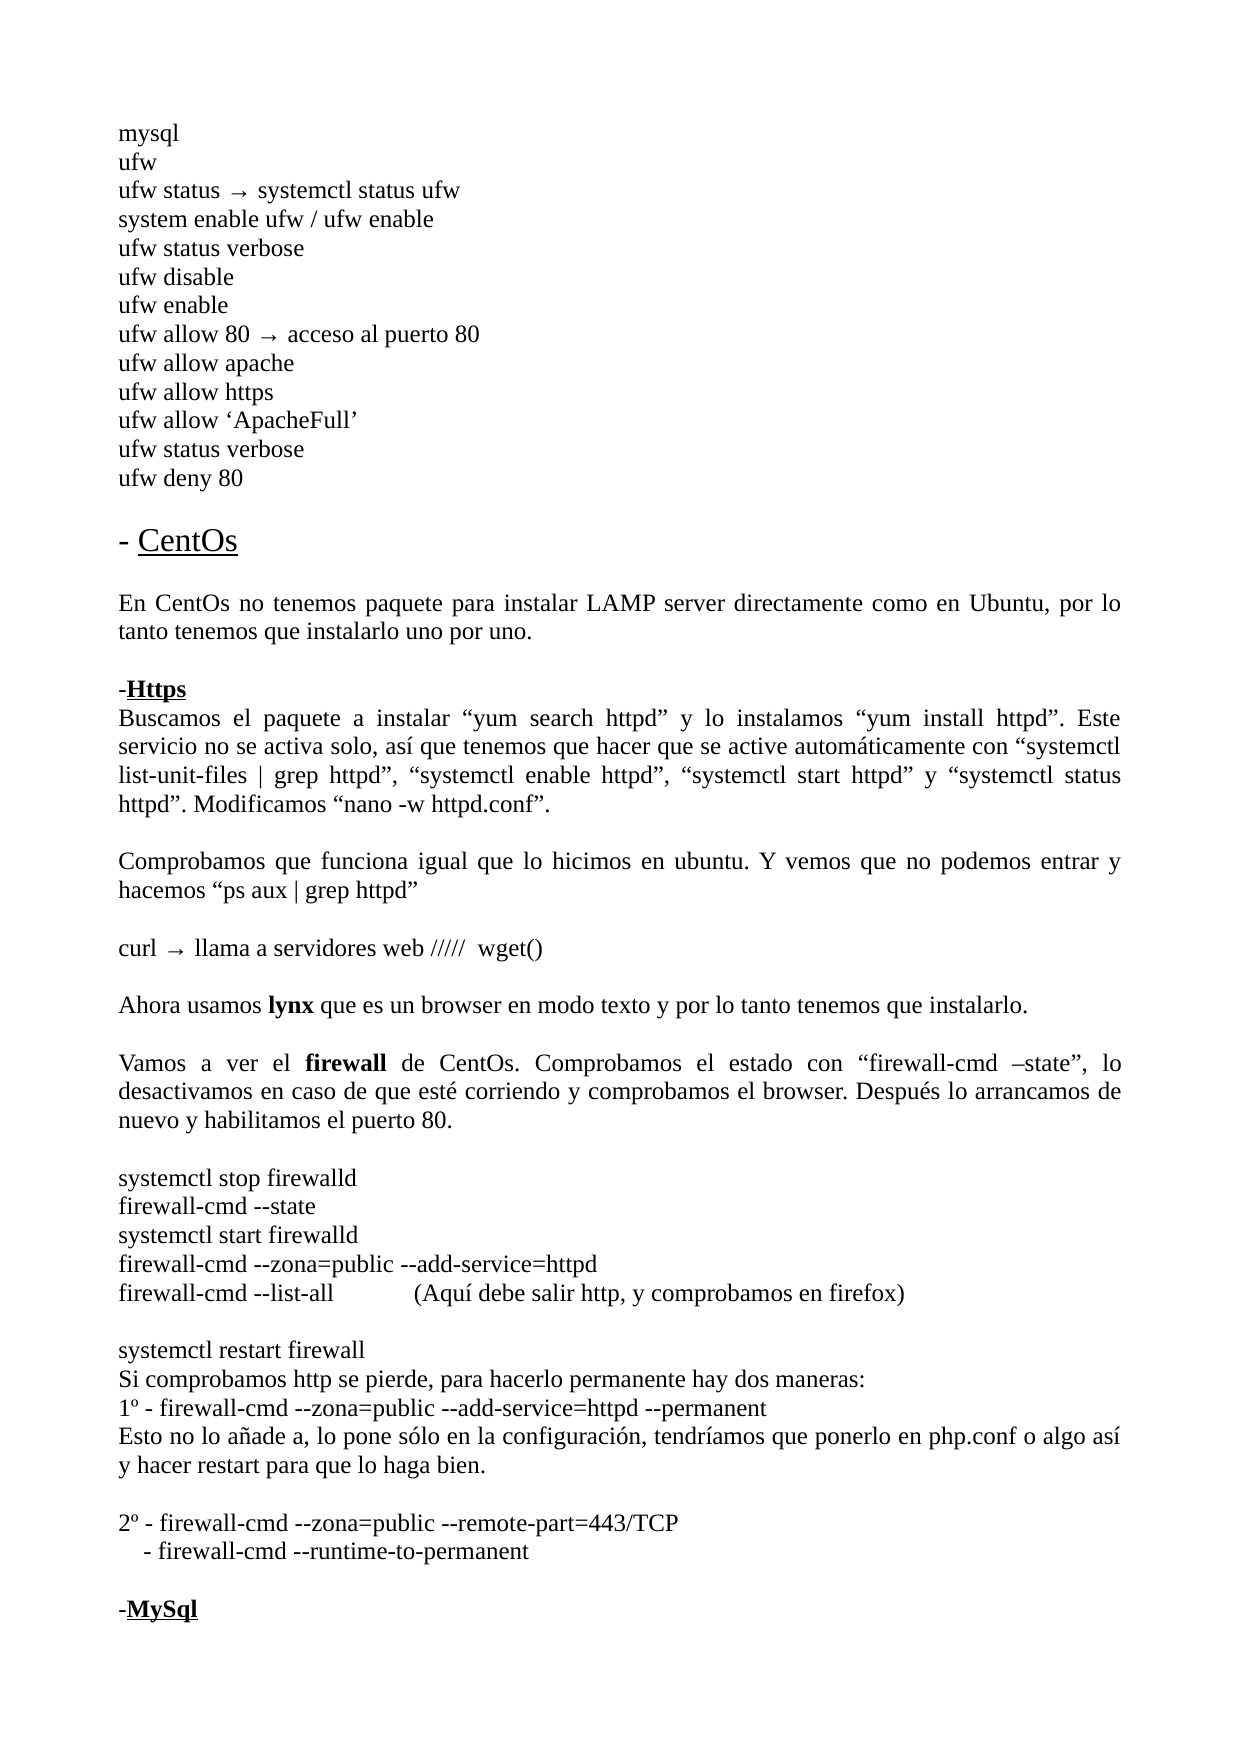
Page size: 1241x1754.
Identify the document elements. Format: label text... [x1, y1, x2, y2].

text ufw status verbose [118, 233, 1122, 262]
text ufw allow ‘ApacheFull’ [118, 406, 1122, 434]
text Vamos a ver el firewall de CentOs. Comprobamos el estado con “firewall-cmd –state”, lo desactivamos en caso de que esté corriendo y comprobamos el browser. Después lo arrancamos de nuevo y habilitamos el puerto 80. [118, 1048, 1122, 1134]
text ufw deny 80 [118, 463, 1122, 492]
text Esto no lo añade a, lo pone sólo en la configuración, tendríamos que ponerlo en php.conf o algo así y hacer restart para que lo haga bien. [118, 1421, 1122, 1479]
text mysql [118, 118, 1122, 147]
text - firewall-cmd --runtime-to-permanent [118, 1536, 1122, 1565]
text systemctl restart firewall [118, 1335, 1122, 1364]
text Buscamos el paquete a instalar “yum search httpd” y lo instalamos “yum install httpd”. Este servicio no se activa solo, así que tenemos que hacer que se active automáticamente con “systemctl list-unit-files | grep httpd”, “systemctl enable httpd”, “systemctl start httpd” y “systemctl status httpd”. Modificamos “nano -w httpd.conf”. [118, 703, 1122, 818]
text 2º - firewall-cmd --zona=public --remote-part=443/TCP [118, 1508, 1122, 1536]
text - CentOs [118, 521, 1122, 559]
text ufw enable [118, 291, 1122, 319]
text ufw [118, 147, 1122, 176]
text Ahora usamos lynx que es un browser en modo texto y por lo tanto tenemos que instalarlo. [118, 990, 1122, 1019]
text ufw status verbose [118, 434, 1122, 463]
text -Https [118, 674, 1122, 703]
text ufw allow apache [118, 348, 1122, 377]
text firewall-cmd --state [118, 1191, 1122, 1220]
text ufw allow https [118, 377, 1122, 406]
text 1º - firewall-cmd --zona=public --add-service=httpd --permanent [118, 1393, 1122, 1421]
text -MySql [118, 1594, 1122, 1623]
text firewall-cmd --zona=public --add-service=httpd [118, 1249, 1122, 1278]
text systemctl stop firewalld [118, 1163, 1122, 1191]
text ufw disable [118, 262, 1122, 291]
text Si comprobamos http se pierde, para hacerlo permanente hay dos maneras: [118, 1364, 1122, 1393]
text Comprobamos que funciona igual que lo hicimos en ubuntu. Y vemos que no podemos entrar y hacemos “ps aux | grep httpd” [118, 846, 1122, 904]
text En CentOs no tenemos paquete para instalar LAMP server directamente como en Ubuntu, por lo tanto tenemos que instalarlo uno por uno. [118, 588, 1122, 645]
text systemctl start firewalld [118, 1220, 1122, 1249]
text curl → llama a servidores web ///// wget() [118, 933, 1122, 961]
text firewall-cmd --list-all (Aquí debe salir http, y comprobamos en firefox) [118, 1278, 1122, 1306]
text ufw status → systemctl status ufw [118, 176, 1122, 204]
text system enable ufw / ufw enable [118, 204, 1122, 233]
text ufw allow 80 → acceso al puerto 80 [118, 319, 1122, 348]
